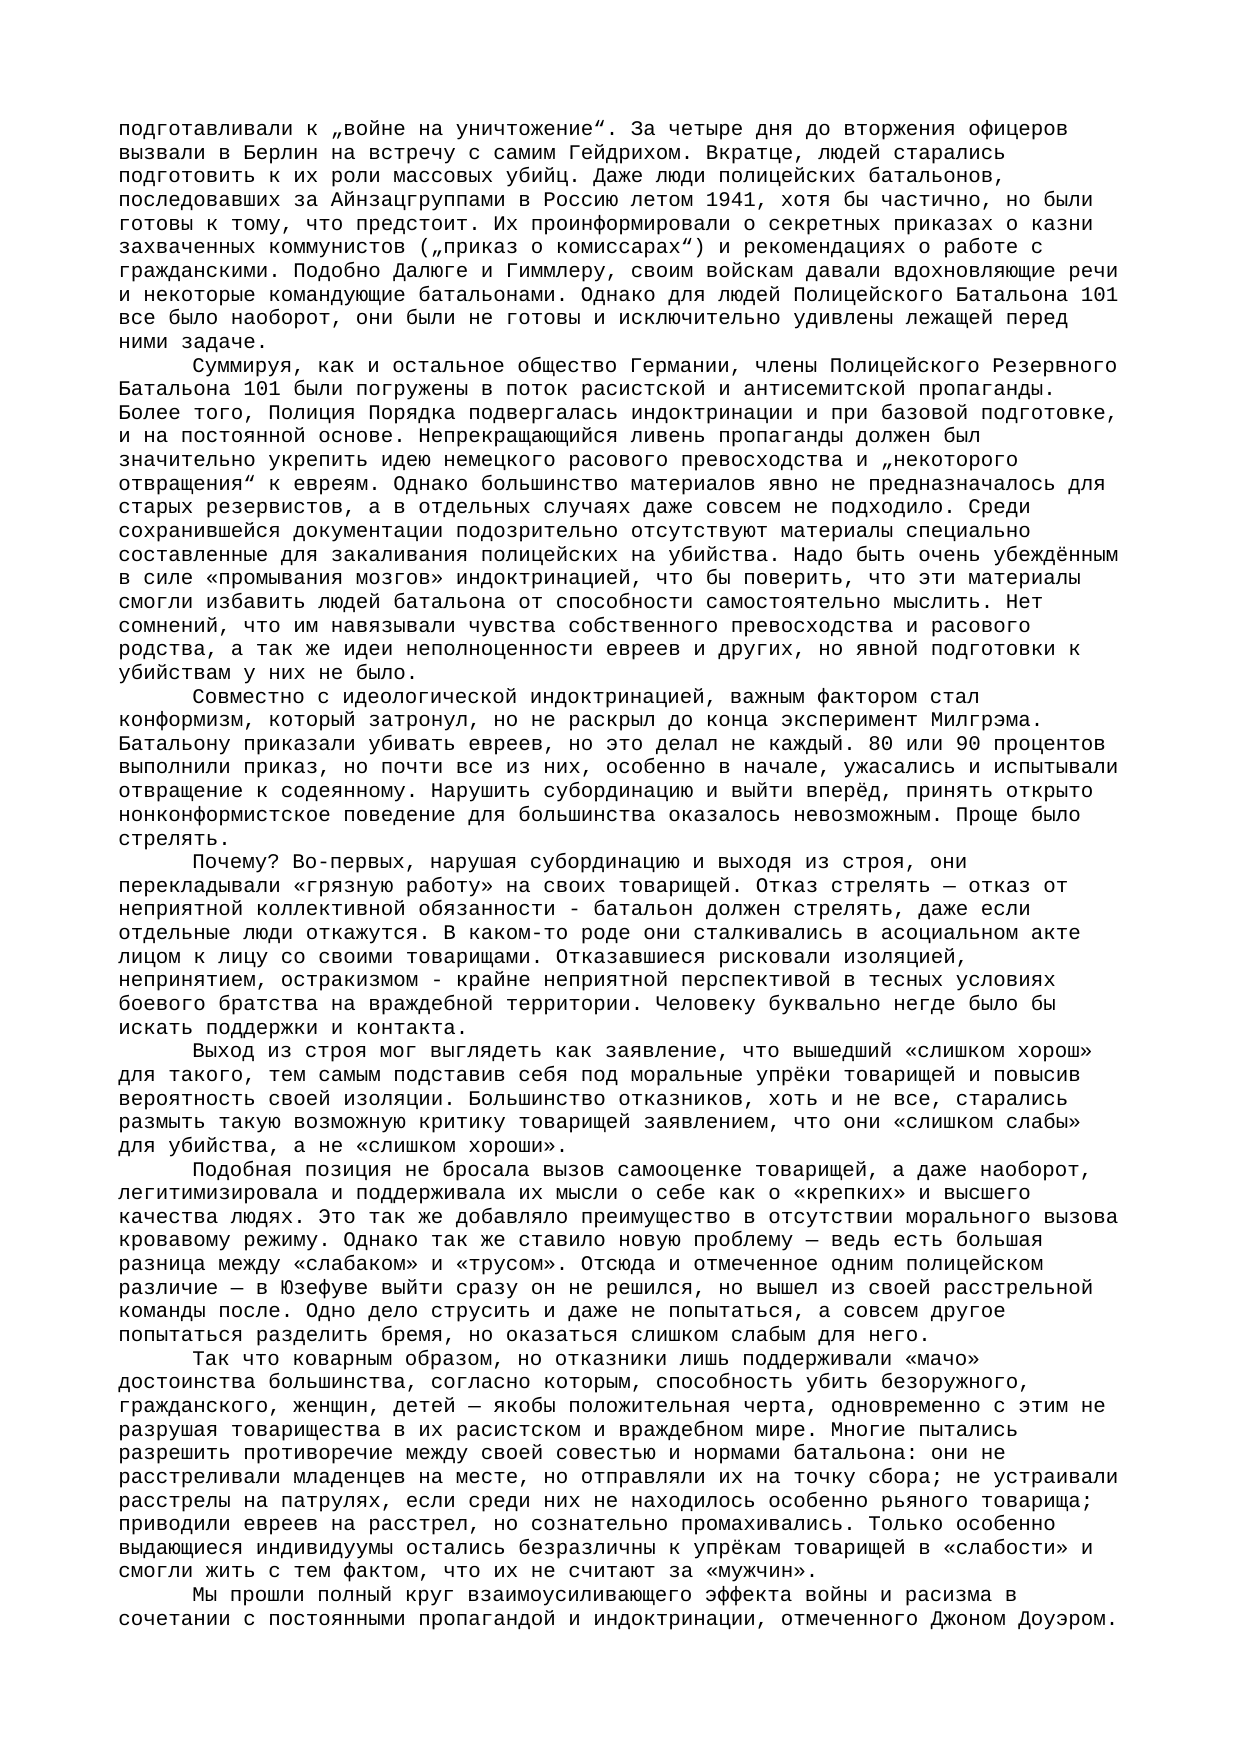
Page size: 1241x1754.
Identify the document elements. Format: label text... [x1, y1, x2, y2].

text подготавливали к „войне на уничтожение“. За четыре дня до вторжения офицеров вызвали в Берлин на встречу с самим Гейдрихом. Вкратце, людей старались подготовить к их роли массовых убийц. Даже люди полицейских батальонов, последовавших за Айнзацгруппами в Россию летом 1941, хотя бы частично, но были готовы к тому, что предстоит. Их проинформировали о секретных приказах о казни захваченных коммунистов („приказ о комиссарах“) и рекомендациях о работе с гражданскими. Подобно Далюге и Гиммлеру, своим войскам давали вдохновляющие речи и некоторые командующие батальонами. Однако для людей Полицейского Батальона 101 все было наоборот, они были не готовы и исключительно удивлены лежащей перед ними задаче. [118, 118, 1122, 354]
text Мы прошли полный круг взаимоусиливающего эффекта войны и расизма в сочетании с постоянными пропагандой и индоктринации, отмеченного Джоном Доуэром. [118, 1584, 1122, 1631]
text Выход из строя мог выглядеть как заявление, что вышедший «слишком хорош» для такого, тем самым подставив себя под моральные упрёки товарищей и повысив вероятность своей изоляции. Большинство отказников, хоть и не все, старались размыть такую возможную критику товарищей заявлением, что они «слишком слабы» для убийства, а не «слишком хороши». [118, 1040, 1122, 1158]
text Подобная позиция не бросала вызов самооценке товарищей, а даже наоборот, легитимизировала и поддерживала их мысли о себе как о «крепких» и высшего качества людях. Это так же добавляло преимущество в отсутствии морального вызова кровавому режиму. Однако так же ставило новую проблему — ведь есть большая разница между «слабаком» и «трусом». Отсюда и отмеченное одним полицейском различие — в Юзефуве выйти сразу он не решился, но вышел из своей расстрельной команды после. Одно дело струсить и даже не попытаться, а совсем другое попытаться разделить бремя, но оказаться слишком слабым для него. [118, 1158, 1122, 1348]
text Так что коварным образом, но отказники лишь поддерживали «мачо» достоинства большинства, согласно которым, способность убить безоружного, гражданского, женщин, детей — якобы положительная черта, одновременно с этим не разрушая товарищества в их расистском и враждебном мире. Многие пытались разрешить противоречие между своей совестью и нормами батальона: они не расстреливали младенцев на месте, но отправляли их на точку сбора; не устраивали расстрелы на патрулях, если среди них не находилось особенно рьяного товарища; приводили евреев на расстрел, но сознательно промахивались. Только особенно выдающиеся индивидуумы остались безразличны к упрёкам товарищей в «слабости» и смогли жить с тем фактом, что их не считают за «мужчин». [118, 1348, 1122, 1584]
text Суммируя, как и остальное общество Германии, члены Полицейского Резервного Батальона 101 были погружены в поток расистской и антисемитской пропаганды. Более того, Полиция Порядка подвергалась индоктринации и при базовой подготовке, и на постоянной основе. Непрекращающийся ливень пропаганды должен был значительно укрепить идею немецкого расового превосходства и „некоторого отвращения“ к евреям. Однако большинство материалов явно не предназначалось для старых резервистов, а в отдельных случаях даже совсем не подходило. Среди сохранившейся документации подозрительно отсутствуют материалы специально составленные для закаливания полицейских на убийства. Надо быть очень убеждённым в силе «промывания мозгов» индоктринацией, что бы поверить, что эти материалы смогли избавить людей батальона от способности самостоятельно мыслить. Нет сомнений, что им навязывали чувства собственного превосходства и расового родства, а так же идеи неполноценности евреев и других, но явной подготовки к убийствам у них не было. [118, 354, 1122, 686]
text Совместно с идеологической индоктринацией, важным фактором стал конформизм, который затронул, но не раскрыл до конца эксперимент Милгрэма. Батальону приказали убивать евреев, но это делал не каждый. 80 или 90 процентов выполнили приказ, но почти все из них, особенно в начале, ужасались и испытывали отвращение к содеянному. Нарушить субординацию и выйти вперёд, принять открыто нонконформистское поведение для большинства оказалось невозможным. Проще было стрелять. [118, 686, 1122, 851]
text Почему? Во-первых, нарушая субординацию и выходя из строя, они перекладывали «грязную работу» на своих товарищей. Отказ стрелять — отказ от неприятной коллективной обязанности - батальон должен стрелять, даже если отдельные люди откажутся. В каком-то роде они сталкивались в асоциальном акте лицом к лицу со своими товарищами. Отказавшиеся рисковали изоляцией, непринятием, остракизмом - крайне неприятной перспективой в тесных условиях боевого братства на враждебной территории. Человеку буквально негде было бы искать поддержки и контакта. [118, 851, 1122, 1040]
